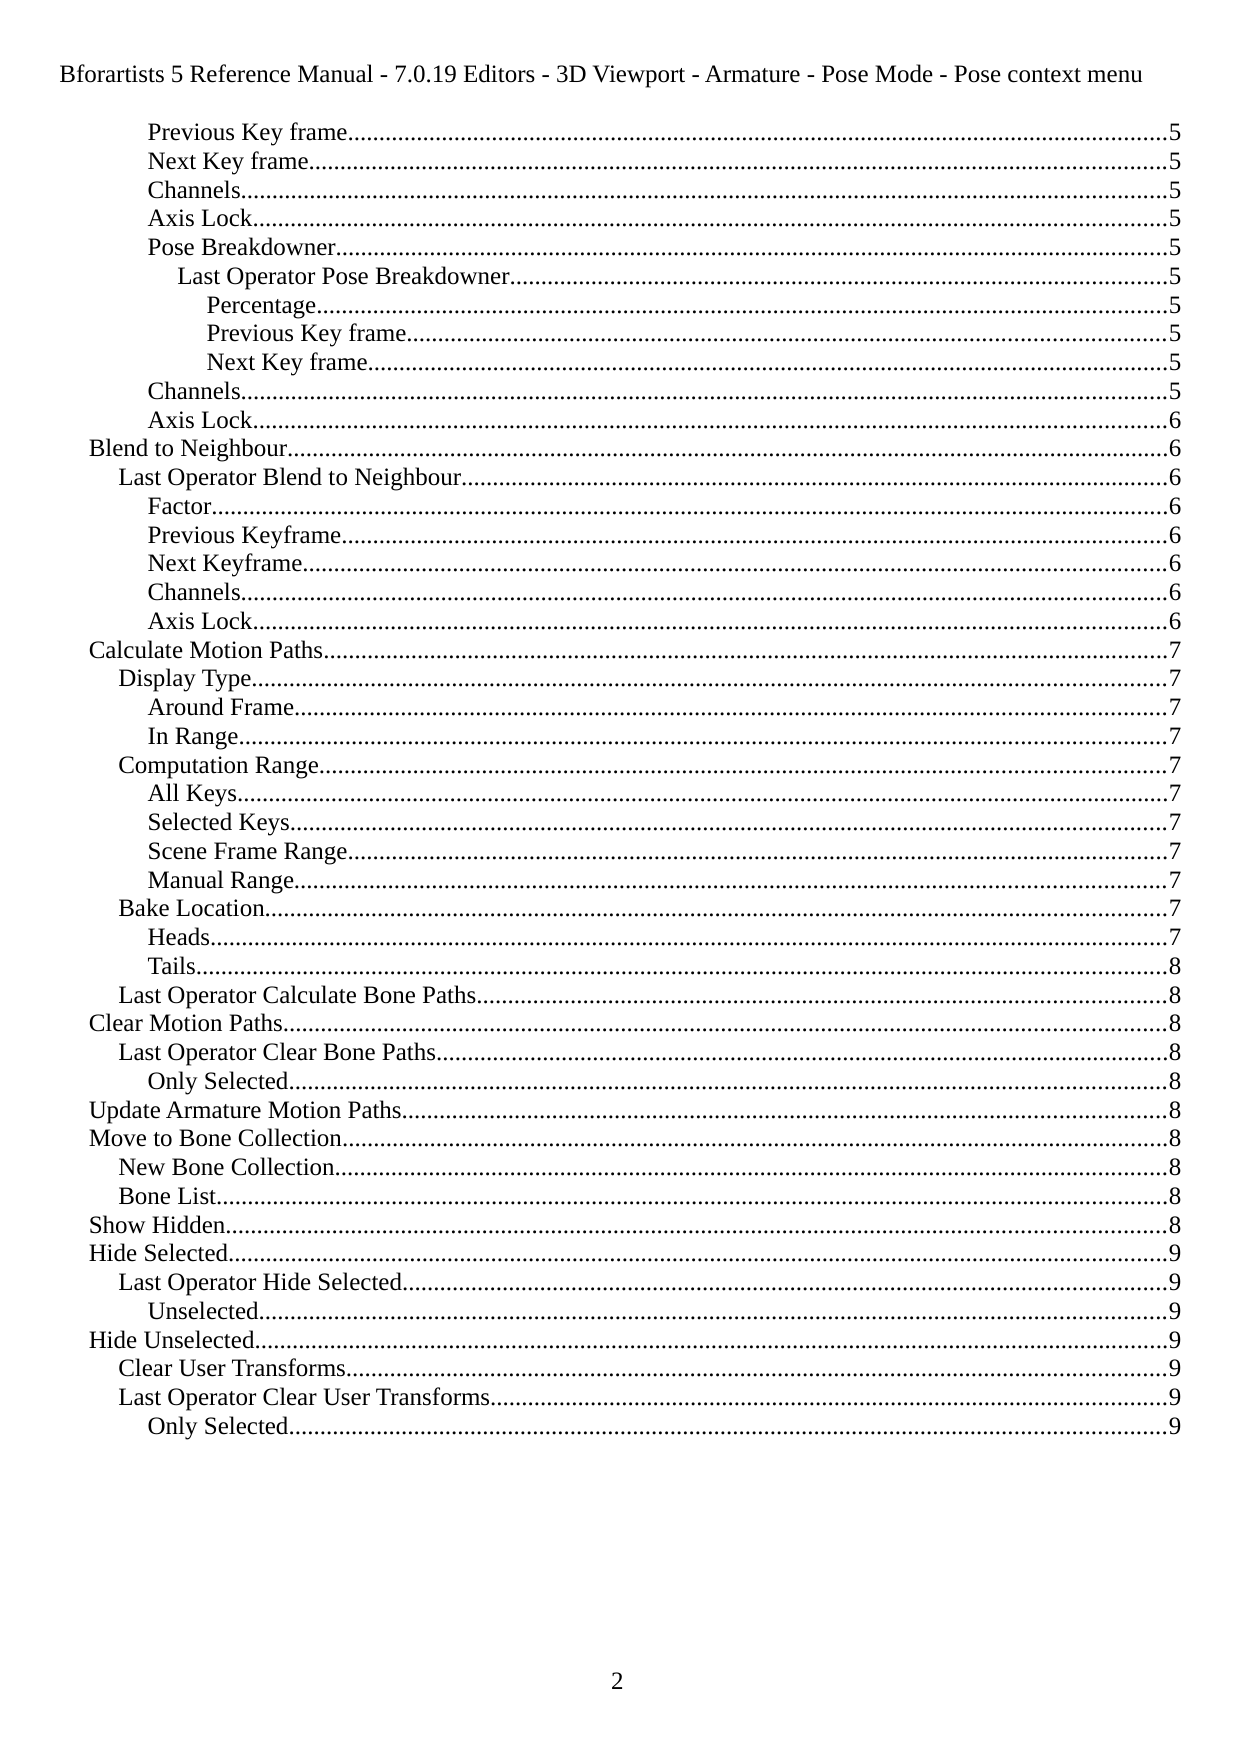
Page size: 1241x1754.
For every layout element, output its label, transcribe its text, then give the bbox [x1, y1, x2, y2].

text Hide Selected 9 [88, 1238, 1181, 1267]
text Last Operator Clear User Transforms 9 [118, 1382, 1181, 1411]
text Pose Breakdowner 5 [147, 232, 1181, 261]
text Previous Keyframe 6 [147, 520, 1181, 548]
text Bone List 8 [118, 1181, 1181, 1210]
text Bake Location 7 [118, 893, 1181, 922]
text Show Hidden 8 [88, 1210, 1181, 1238]
text Last Operator Hide Selected 9 [118, 1267, 1181, 1296]
text Only Selected 9 [147, 1411, 1181, 1440]
text Clear Motion Paths 8 [88, 1008, 1181, 1037]
text New Bone Collection 8 [118, 1152, 1181, 1181]
text Last Operator Pose Breakdowner 5 [177, 261, 1181, 290]
text Channels 5 [147, 175, 1181, 203]
text Next Key frame 5 [147, 146, 1181, 175]
text Around Frame 7 [147, 692, 1181, 721]
text Only Selected 8 [147, 1066, 1181, 1095]
text In Range 7 [147, 721, 1181, 750]
text Hide Unselected 9 [88, 1325, 1181, 1353]
text Next Key frame 5 [206, 347, 1181, 376]
text Axis Lock 5 [147, 203, 1181, 232]
text Computation Range 7 [118, 750, 1181, 778]
text Previous Key frame 5 [147, 117, 1181, 146]
text Scene Frame Range 7 [147, 836, 1181, 865]
text Last Operator Blend to Neighbour 6 [118, 462, 1181, 491]
text Selected Keys 7 [147, 807, 1181, 836]
text Percentage 5 [206, 290, 1181, 318]
text Tails 8 [147, 951, 1181, 980]
text Calculate Motion Paths 7 [88, 635, 1181, 663]
text Axis Lock 6 [147, 606, 1181, 635]
text All Keys 7 [147, 778, 1181, 807]
text Factor 6 [147, 491, 1181, 520]
text Blend to Neighbour 6 [88, 433, 1181, 462]
text Manual Range 7 [147, 865, 1181, 893]
text Display Type 7 [118, 663, 1181, 692]
text Axis Lock 6 [147, 405, 1181, 433]
text Update Armature Motion Paths 8 [88, 1095, 1181, 1123]
text Move to Bone Collection 8 [88, 1123, 1181, 1152]
text Next Keyframe 6 [147, 548, 1181, 577]
text Channels 5 [147, 376, 1181, 405]
text Clear User Transforms 9 [118, 1353, 1181, 1382]
text Previous Key frame 5 [206, 318, 1181, 347]
text Heads 7 [147, 922, 1181, 951]
text Last Operator Calculate Bone Paths 8 [118, 980, 1181, 1008]
text Last Operator Clear Bone Paths 8 [118, 1037, 1181, 1066]
text Unselected 9 [147, 1296, 1181, 1325]
text Channels 6 [147, 577, 1181, 606]
